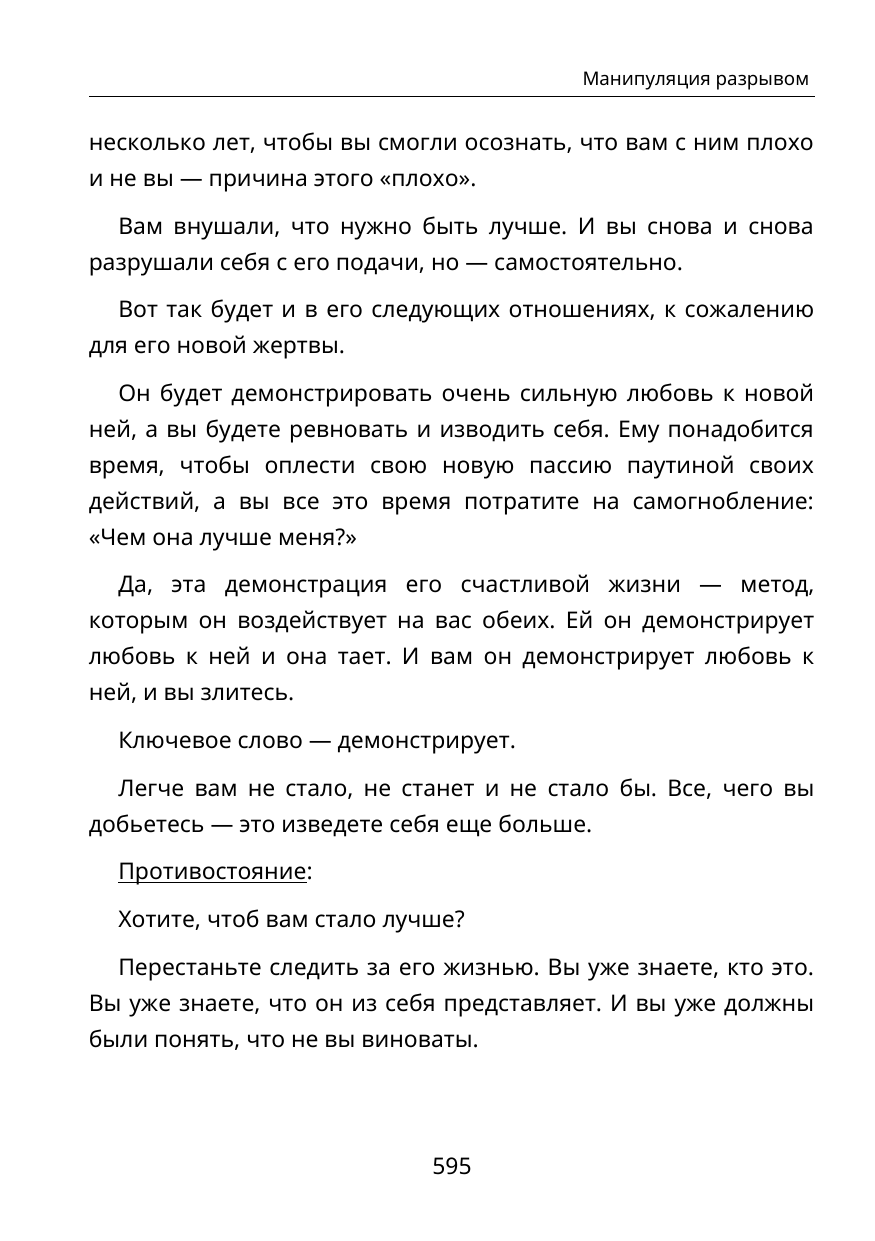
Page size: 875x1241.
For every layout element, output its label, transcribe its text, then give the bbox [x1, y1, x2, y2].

text Противостояние: [88, 855, 815, 887]
text Легче вам не стало, не станет и не стало бы. Все, чего вы добьетесь — это изведете себя еще больше. [88, 772, 815, 839]
text Перестаньте следить за его жизнью. Вы уже знаете, кто это. Вы уже знаете, что он из себя представляет. И вы уже должны были понять, что не вы виноваты. [88, 951, 815, 1054]
text Он будет демонстрировать очень сильную любовь к новой ней, а вы будете ревновать и изводить себя. Ему понадобится время, чтобы оплести свою новую пассию паутиной своих действий, а вы все это время потратите на самогнобление: «Чем она лучше меня?» [88, 377, 815, 552]
text несколько лет, чтобы вы смогли осознать, что вам с ним плохо и не вы — причина этого «плохо». [88, 126, 815, 193]
text Да, эта демонстрация его счастливой жизни — метод, которым он воздействует на вас обеих. Ей он демонстрирует любовь к ней и она тает. И вам он демонстрирует любовь к ней, и вы злитесь. [88, 568, 815, 707]
text Вам внушали, что нужно быть лучше. И вы снова и снова разрушали себя с его подачи, но — самостоятельно. [88, 210, 815, 277]
text Хотите, чтоб вам стало лучше? [88, 903, 815, 934]
text Ключевое слово — демонстрирует. [88, 724, 815, 755]
text Вот так будет и в его следующих отношениях, к сожалению для его новой жертвы. [88, 293, 815, 361]
